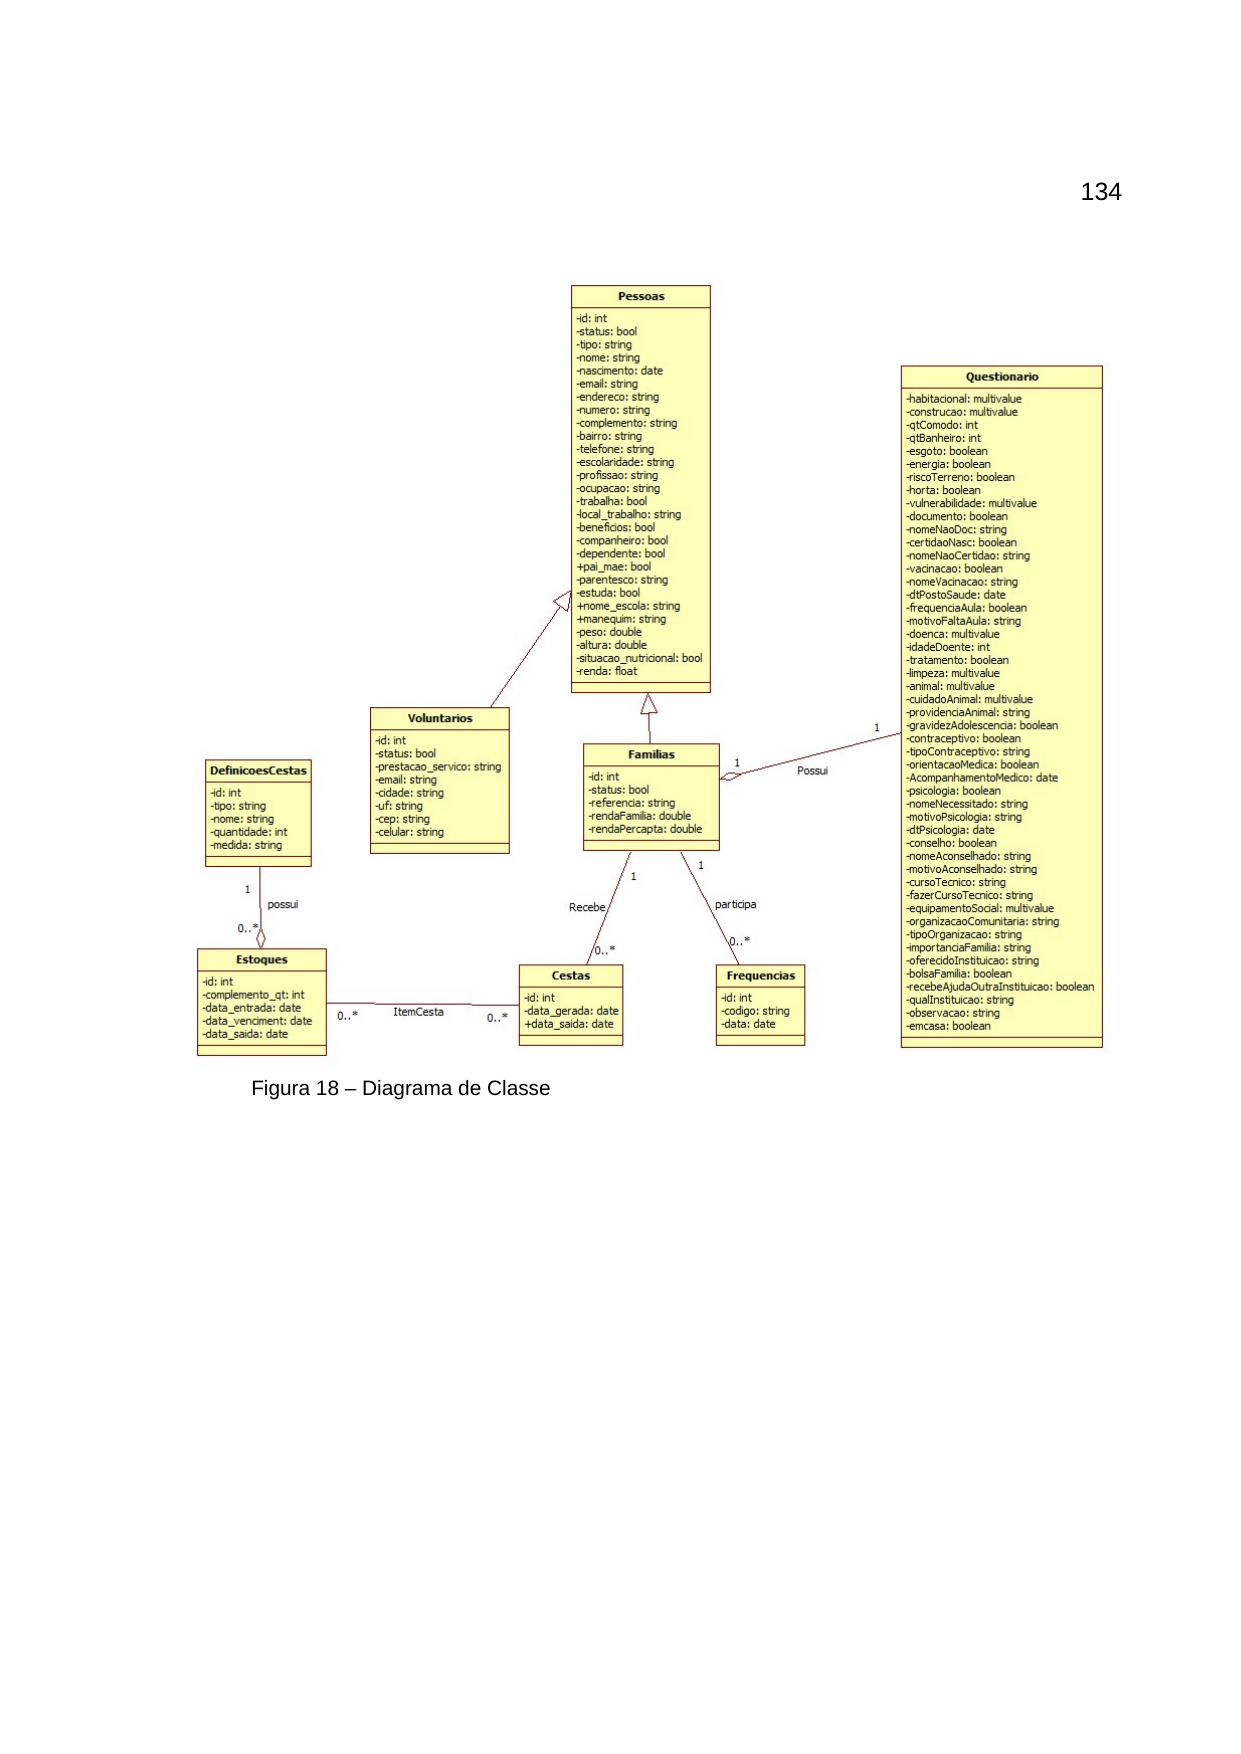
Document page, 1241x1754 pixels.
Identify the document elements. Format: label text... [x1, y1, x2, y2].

text Figura 18 – Diagrama de Classe [177, 1076, 1122, 1100]
picture [177, 265, 1123, 1076]
